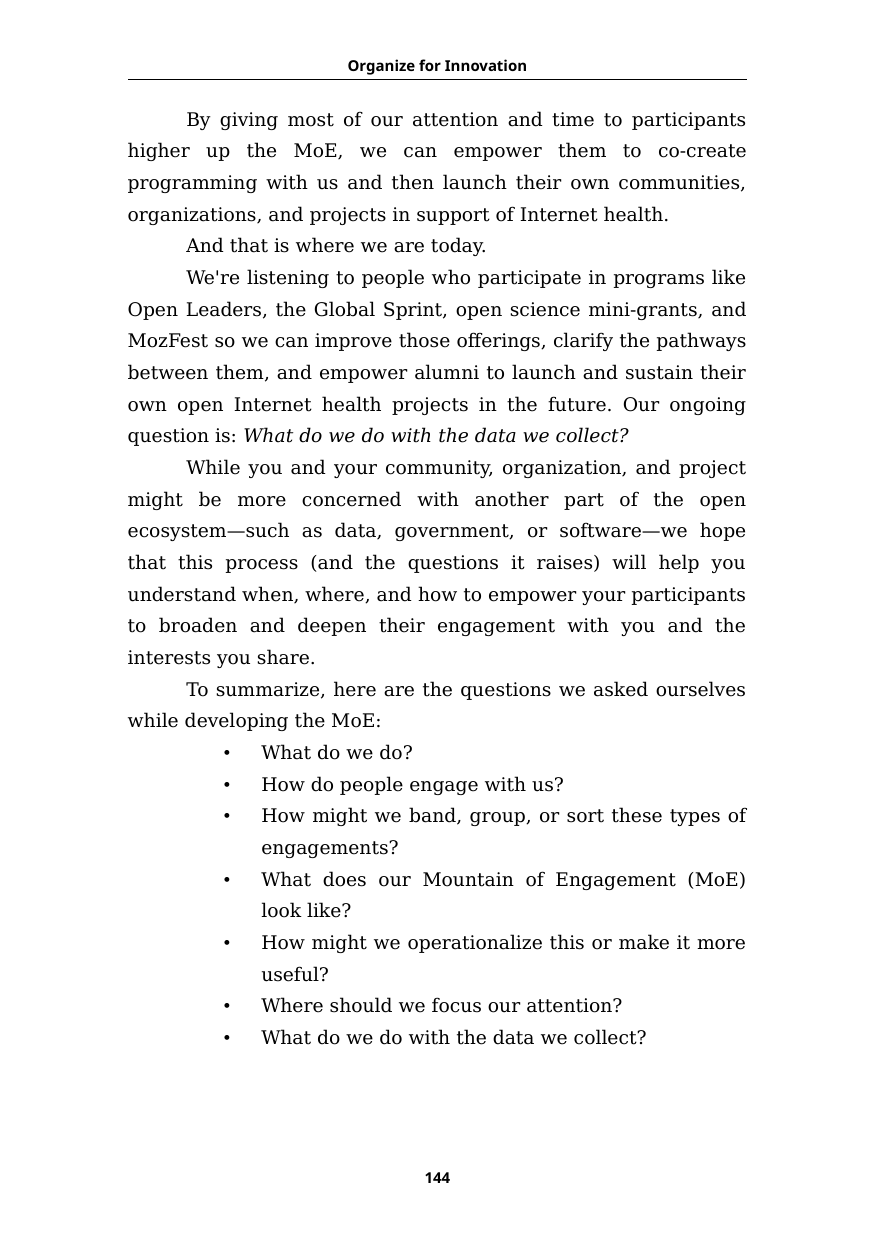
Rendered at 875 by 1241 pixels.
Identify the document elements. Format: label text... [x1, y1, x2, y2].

text To summarize, here are the questions we asked ourselves while developing the MoE: [127, 679, 747, 732]
list What do we do with the data we collect? [223, 1027, 747, 1049]
list How might we operationalize this or make it more useful? [223, 932, 747, 986]
list How might we band, group, or sort these types of engagements? [223, 805, 747, 859]
text By giving most of our attention and time to participants higher up the MoE, we can empower them to co-create programming with us and then launch their own communities, organizations, and projects in support of Internet health. [127, 109, 747, 226]
list How do people engage with us? [223, 774, 747, 796]
list Where should we focus our attention? [223, 995, 747, 1017]
list What do we do? [223, 742, 747, 764]
text While you and your community, organization, and project might be more concerned with another part of the open ecosystem—such as data, government, or software—we hope that this process (and the questions it raises) will help you understand when, where, and how to empower your participants to broaden and deepen their engagement with you and the interests you share. [127, 457, 747, 669]
list What does our Mountain of Engagement (MoE) look like? [223, 869, 747, 922]
text And that is where we are today. [127, 235, 747, 257]
text We're listening to people who participate in programs like Open Leaders, the Global Sprint, open science mini-grants, and MozFest so we can improve those offerings, clarify the pathways between them, and empower alumni to launch and sustain their own open Internet health projects in the future. Our ongoing question is: What do we do with the data we collect? [127, 267, 747, 447]
